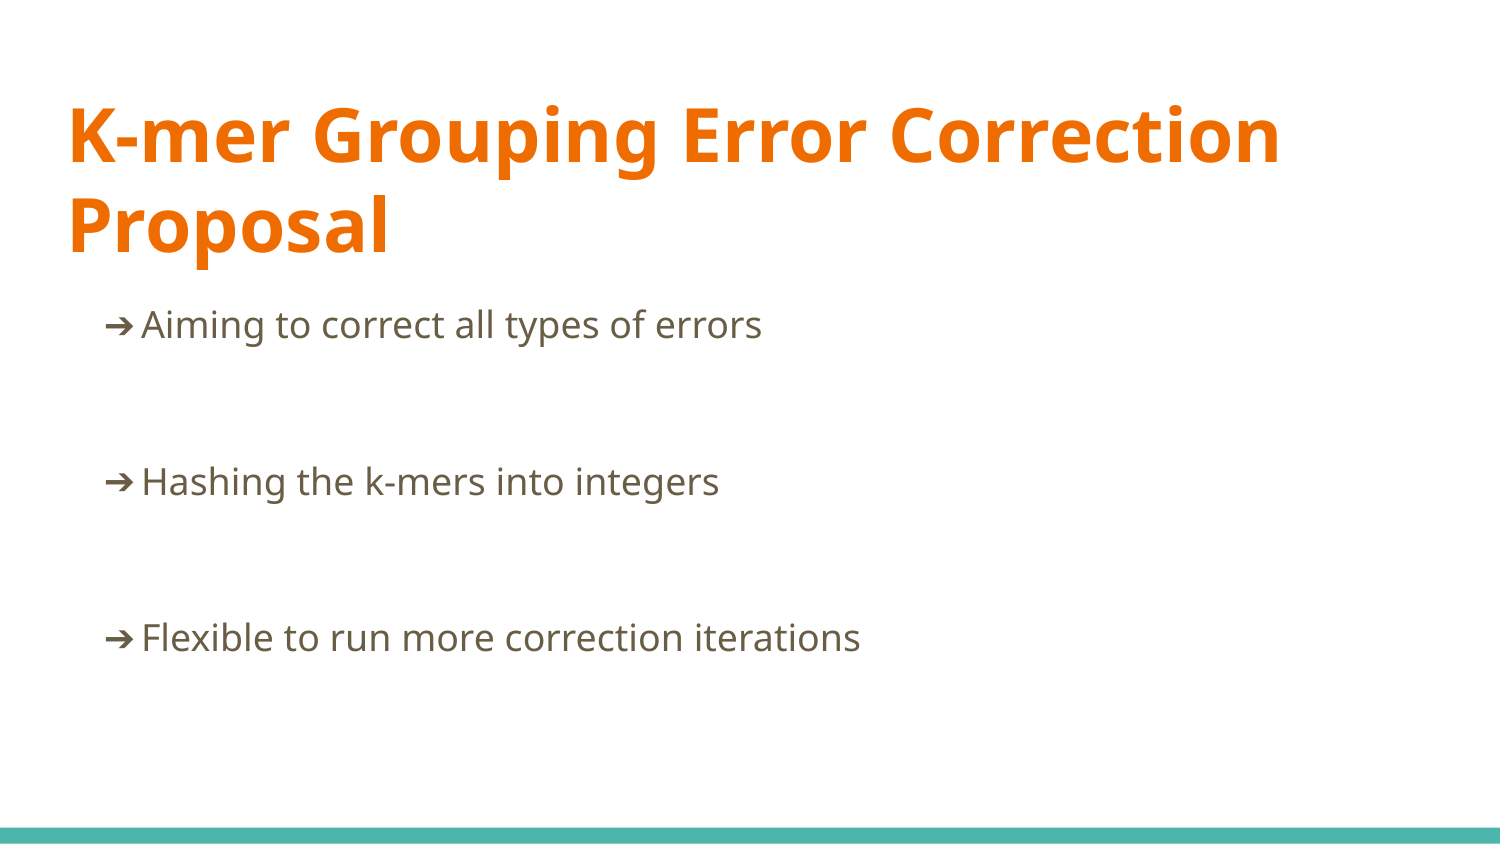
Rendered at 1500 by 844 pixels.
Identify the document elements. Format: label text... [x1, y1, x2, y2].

list Aiming to correct all types of errors Hashing the k-mers into integers Flexible to run more correction iterations [51, 207, 1449, 750]
title K-mer Grouping Error Correction Proposal [51, 72, 1449, 189]
